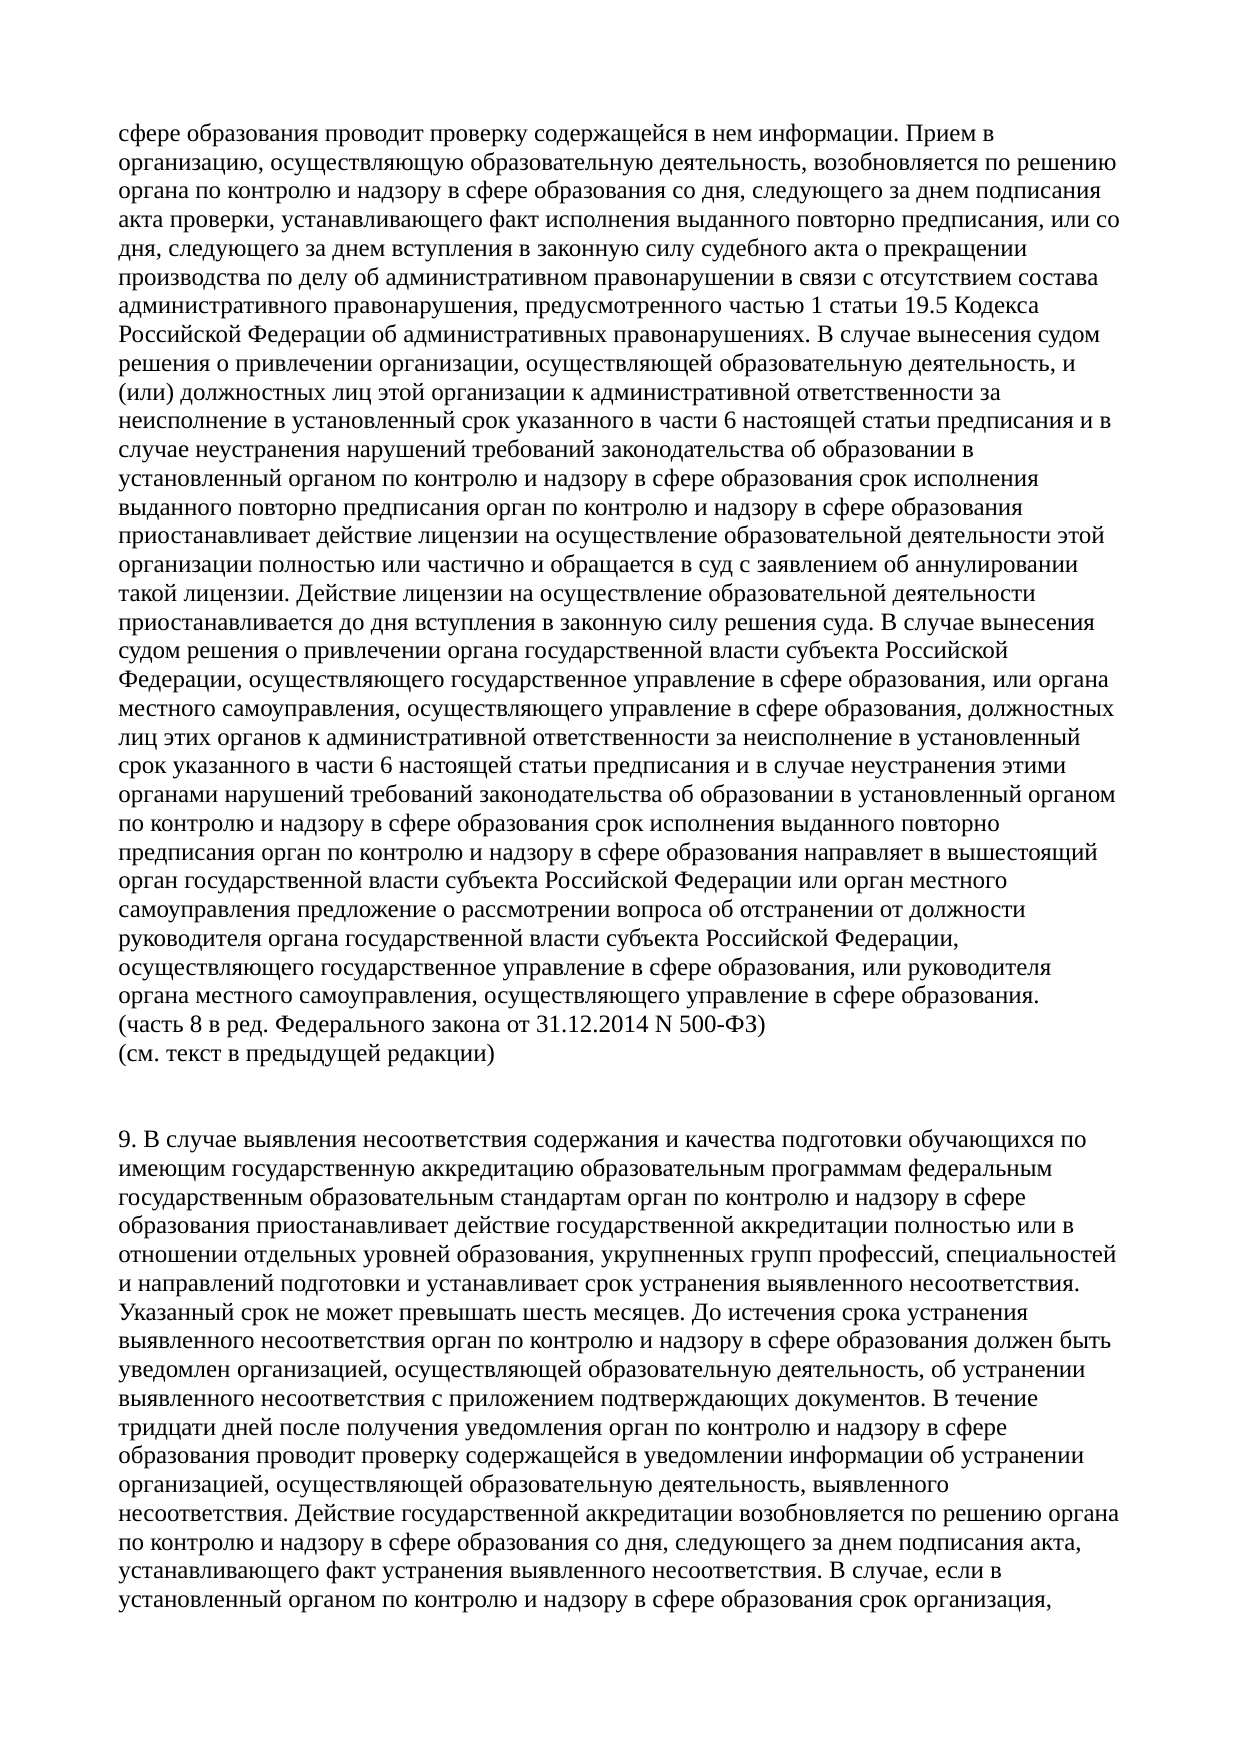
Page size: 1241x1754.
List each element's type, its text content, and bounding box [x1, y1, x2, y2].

text (см. текст в предыдущей редакции) [118, 1038, 1122, 1067]
text сфере образования проводит проверку содержащейся в нем информации. Прием в организацию, осуществляющую образовательную деятельность, возобновляется по решению органа по контролю и надзору в сфере образования со дня, следующего за днем подписания акта проверки, устанавливающего факт исполнения выданного повторно предписания, или со дня, следующего за днем вступления в законную силу судебного акта о прекращении производства по делу об административном правонарушении в связи с отсутствием состава административного правонарушения, предусмотренного частью 1 статьи 19.5 Кодекса Российской Федерации об административных правонарушениях. В случае вынесения судом решения о привлечении организации, осуществляющей образовательную деятельность, и (или) должностных лиц этой организации к административной ответственности за неисполнение в установленный срок указанного в части 6 настоящей статьи предписания и в случае неустранения нарушений требований законодательства об образовании в установленный органом по контролю и надзору в сфере образования срок исполнения выданного повторно предписания орган по контролю и надзору в сфере образования приостанавливает действие лицензии на осуществление образовательной деятельности этой организации полностью или частично и обращается в суд с заявлением об аннулировании такой лицензии. Действие лицензии на осуществление образовательной деятельности приостанавливается до дня вступления в законную силу решения суда. В случае вынесения судом решения о привлечении органа государственной власти субъекта Российской Федерации, осуществляющего государственное управление в сфере образования, или органа местного самоуправления, осуществляющего управление в сфере образования, должностных лиц этих органов к административной ответственности за неисполнение в установленный срок указанного в части 6 настоящей статьи предписания и в случае неустранения этими органами нарушений требований законодательства об образовании в установленный органом по контролю и надзору в сфере образования срок исполнения выданного повторно предписания орган по контролю и надзору в сфере образования направляет в вышестоящий орган государственной власти субъекта Российской Федерации или орган местного самоуправления предложение о рассмотрении вопроса об отстранении от должности руководителя органа государственной власти субъекта Российской Федерации, осуществляющего государственное управление в сфере образования, или руководителя органа местного самоуправления, осуществляющего управление в сфере образования. [118, 118, 1122, 1009]
text (часть 8 в ред. Федерального закона от 31.12.2014 N 500-ФЗ) [118, 1009, 1122, 1038]
text 9. В случае выявления несоответствия содержания и качества подготовки обучающихся по имеющим государственную аккредитацию образовательным программам федеральным государственным образовательным стандартам орган по контролю и надзору в сфере образования приостанавливает действие государственной аккредитации полностью или в отношении отдельных уровней образования, укрупненных групп профессий, специальностей и направлений подготовки и устанавливает срок устранения выявленного несоответствия. Указанный срок не может превышать шесть месяцев. До истечения срока устранения выявленного несоответствия орган по контролю и надзору в сфере образования должен быть уведомлен организацией, осуществляющей образовательную деятельность, об устранении выявленного несоответствия с приложением подтверждающих документов. В течение тридцати дней после получения уведомления орган по контролю и надзору в сфере образования проводит проверку содержащейся в уведомлении информации об устранении организацией, осуществляющей образовательную деятельность, выявленного несоответствия. Действие государственной аккредитации возобновляется по решению органа по контролю и надзору в сфере образования со дня, следующего за днем подписания акта, устанавливающего факт устранения выявленного несоответствия. В случае, если в установленный органом по контролю и надзору в сфере образования срок организация, [118, 1124, 1122, 1613]
